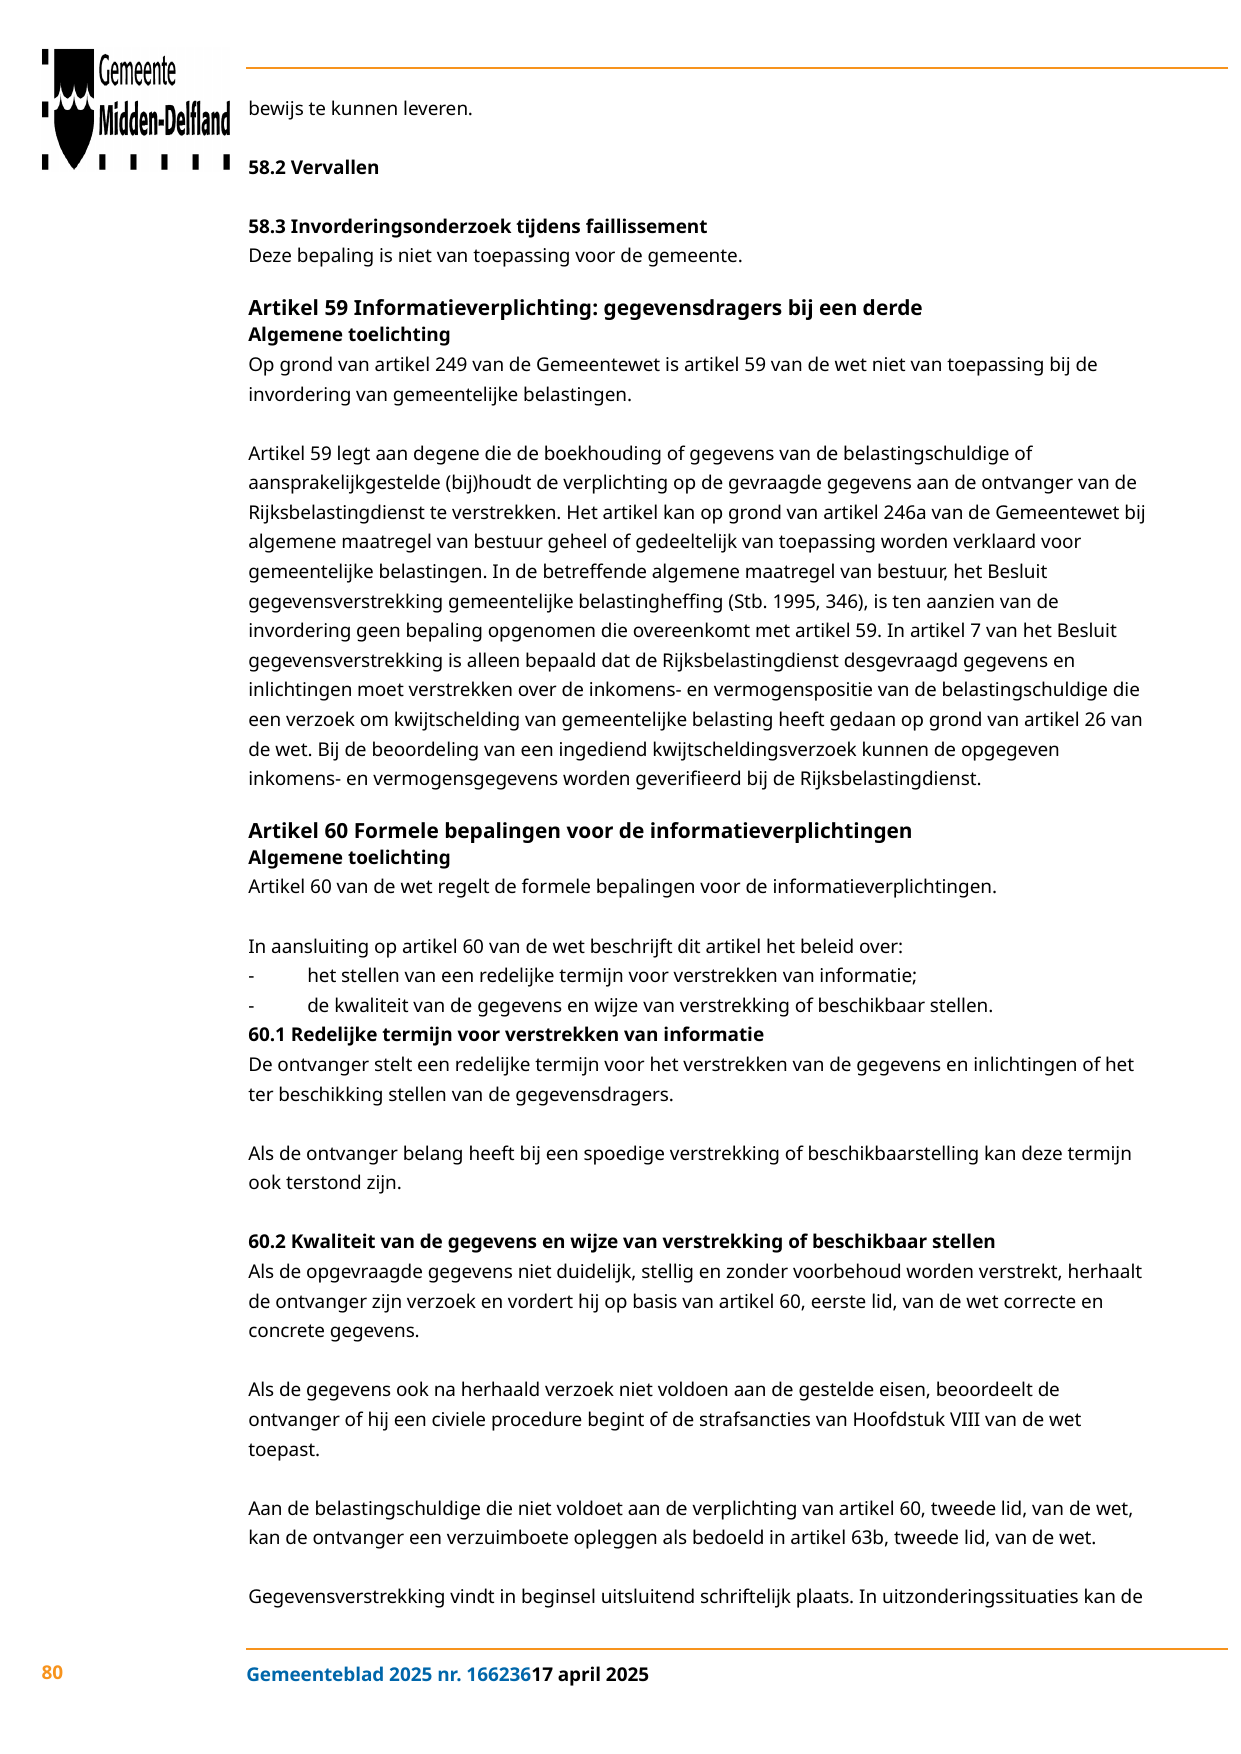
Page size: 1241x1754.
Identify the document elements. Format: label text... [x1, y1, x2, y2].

text bewijs te kunnen leveren. [248, 95, 1152, 121]
picture [41, 47, 231, 172]
text Als de opgevraagde gegevens niet duidelijk, stellig en zonder voorbehoud worden verstrekt, herhaalt de ontvanger zijn verzoek en vordert hij op basis van artikel 60, eerste lid, van de wet correcte en concrete gegevens. [248, 1258, 1152, 1343]
text De ontvanger stelt een redelijke termijn voor het verstrekken van de gegevens en inlichtingen of het ter beschikking stellen van de gegevensdragers. [248, 1051, 1152, 1107]
text Artikel 60 Formele bepalingen voor de informatieverplichtingen [248, 816, 1152, 844]
text 60.2 Kwaliteit van de gegevens en wijze van verstrekking of beschikbaar stellen [248, 1229, 1152, 1254]
list het stellen van een redelijke termijn voor verstrekken van informatie; [248, 962, 1152, 988]
text Deze bepaling is niet van toepassing voor de gemeente. [248, 243, 1152, 268]
text Als de ontvanger belang heeft bij een spoedige verstrekking of beschikbaarstelling kan deze termijn ook terstond zijn. [248, 1140, 1152, 1195]
text Op grond van artikel 249 van de Gemeentewet is artikel 59 van de wet niet van toepassing bij de invordering van gemeentelijke belastingen. [248, 351, 1152, 406]
text Artikel 59 legt aan degene die de boekhouding of gegevens van de belastingschuldige of aansprakelijkgestelde (bij)houdt de verplichting op de gevraagde gegevens aan de ontvanger van de Rijksbelastingdienst te verstrekken. Het artikel kan op grond van artikel 246a van de Gemeentewet bij algemene maatregel van bestuur geheel of gedeeltelijk van toepassing worden verklaard voor gemeentelijke belastingen. In de betreffende algemene maatregel van bestuur, het Besluit gegevensverstrekking gemeentelijke belastingheffing (Stb. 1995, 346), is ten aanzien van de invordering geen bepaling opgenomen die overeenkomt met artikel 59. In artikel 7 van het Besluit gegevensverstrekking is alleen bepaald dat de Rijksbelastingdienst desgevraagd gegevens en inlichtingen moet verstrekken over de inkomens- en vermogenspositie van de belastingschuldige die een verzoek om kwijtschelding van gemeentelijke belasting heeft gedaan op grond van artikel 26 van de wet. Bij de beoordeling van een ingediend kwijtscheldingsverzoek kunnen de opgegeven inkomens- en vermogensgegevens worden geverifieerd bij de Rijksbelastingdienst. [248, 440, 1152, 791]
text Algemene toelichting [248, 322, 1152, 347]
text Gegevensverstrekking vindt in beginsel uitsluitend schriftelijk plaats. In uitzonderingssituaties kan de [248, 1584, 1152, 1609]
text Aan de belastingschuldige die niet voldoet aan de verplichting van artikel 60, tweede lid, van de wet, kan de ontvanger een verzuimboete opleggen als bedoeld in artikel 63b, tweede lid, van de wet. [248, 1495, 1152, 1550]
text Artikel 60 van de wet regelt de formele bepalingen voor de informatieverplichtingen. [248, 874, 1152, 899]
text Artikel 59 Informatieverplichting: gegevensdragers bij een derde [248, 293, 1152, 322]
text Algemene toelichting [248, 844, 1152, 870]
text 58.3 Invorderingsonderzoek tijdens faillissement [248, 213, 1152, 239]
text Als de gegevens ook na herhaald verzoek niet voldoen aan de gestelde eisen, beoordeelt de ontvanger of hij een civiele procedure begint of de strafsancties van Hoofdstuk VIII van de wet toepast. [248, 1377, 1152, 1462]
text 58.2 Vervallen [248, 154, 1152, 180]
list de kwaliteit van de gegevens en wijze van verstrekking of beschikbaar stellen. [248, 992, 1152, 1018]
text In aansluiting op artikel 60 van de wet beschrijft dit artikel het beleid over: [248, 933, 1152, 959]
text 60.1 Redelijke termijn voor verstrekken van informatie [248, 1022, 1152, 1047]
